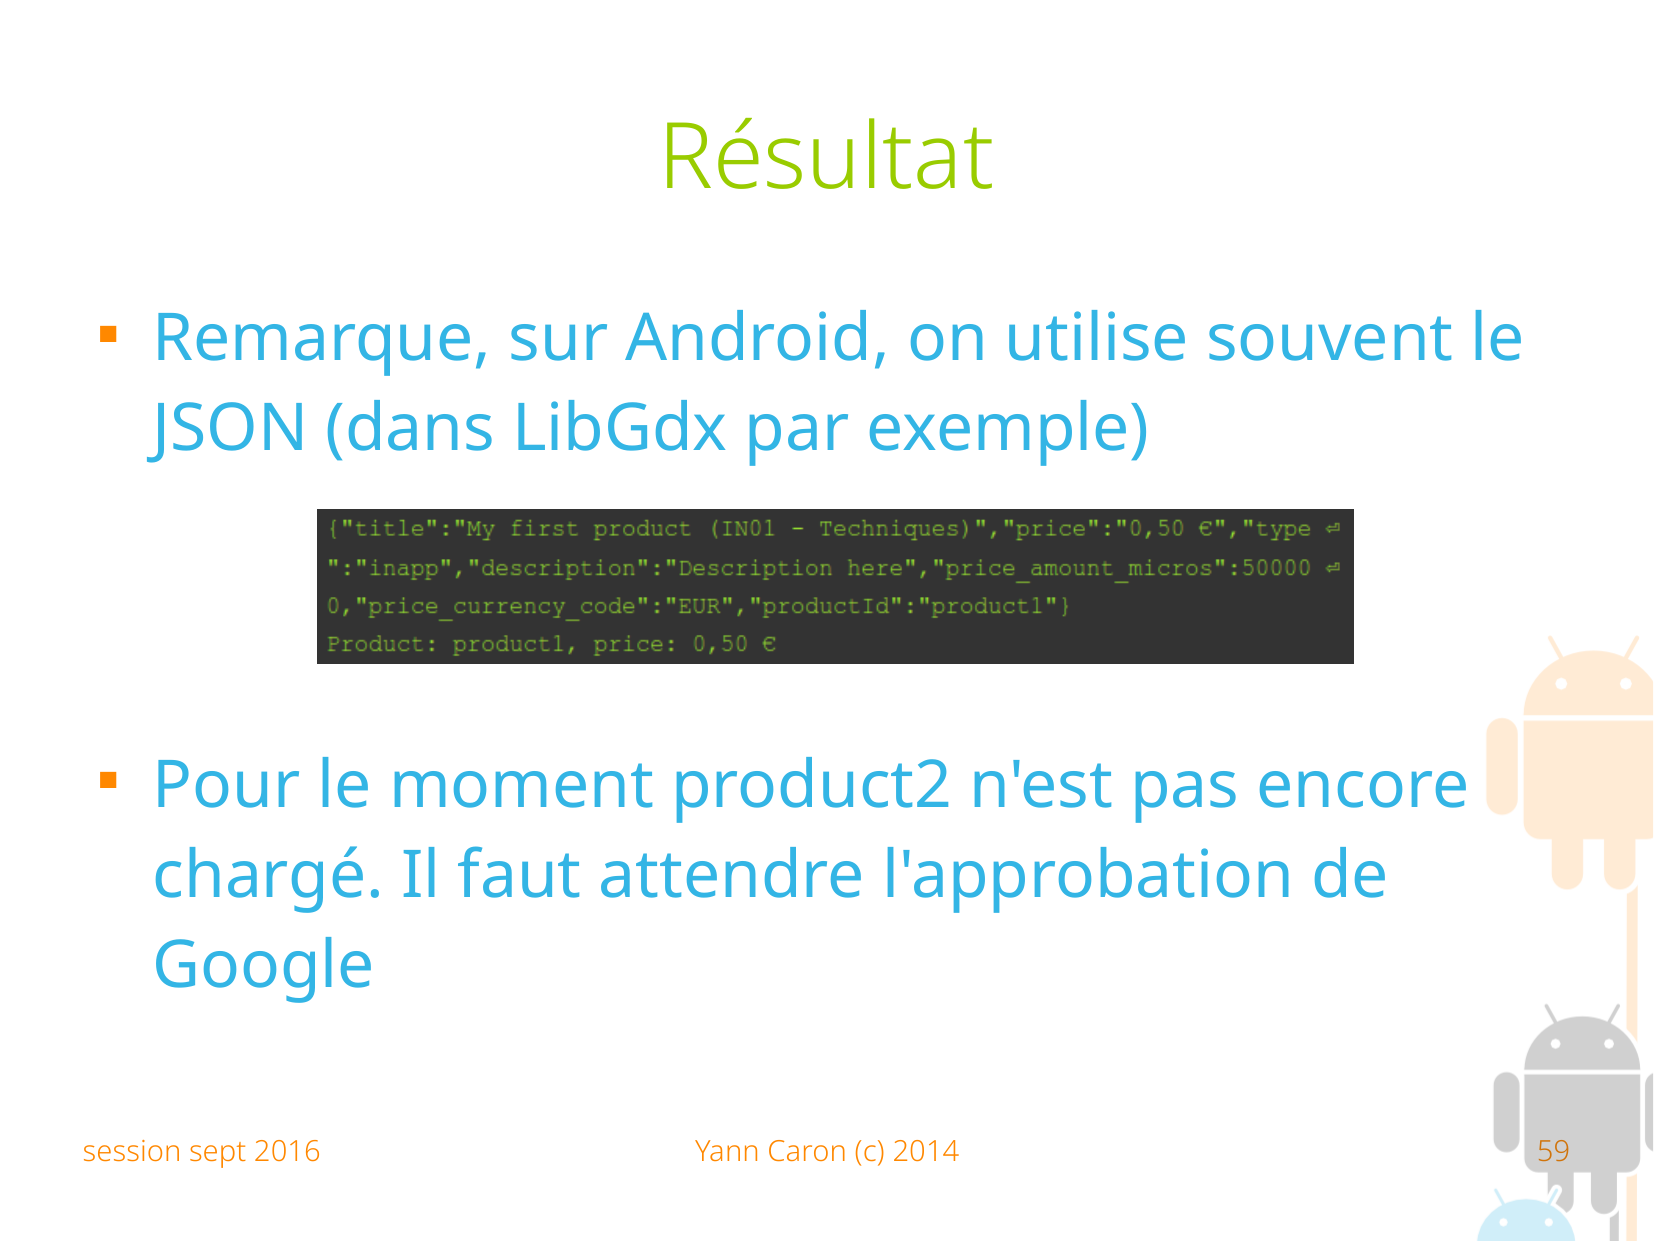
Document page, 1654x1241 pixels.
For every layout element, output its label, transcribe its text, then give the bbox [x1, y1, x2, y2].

title Résultat [82, 49, 1571, 257]
list Remarque, sur Android, on utilise souvent le JSON (dans LibGdx par exemple) Pour le moment product2 n'est pas encore chargé. Il faut attendre l'approbation de Google [82, 290, 1571, 1010]
picture [317, 509, 1354, 664]
picture [240, 423, 1654, 1241]
